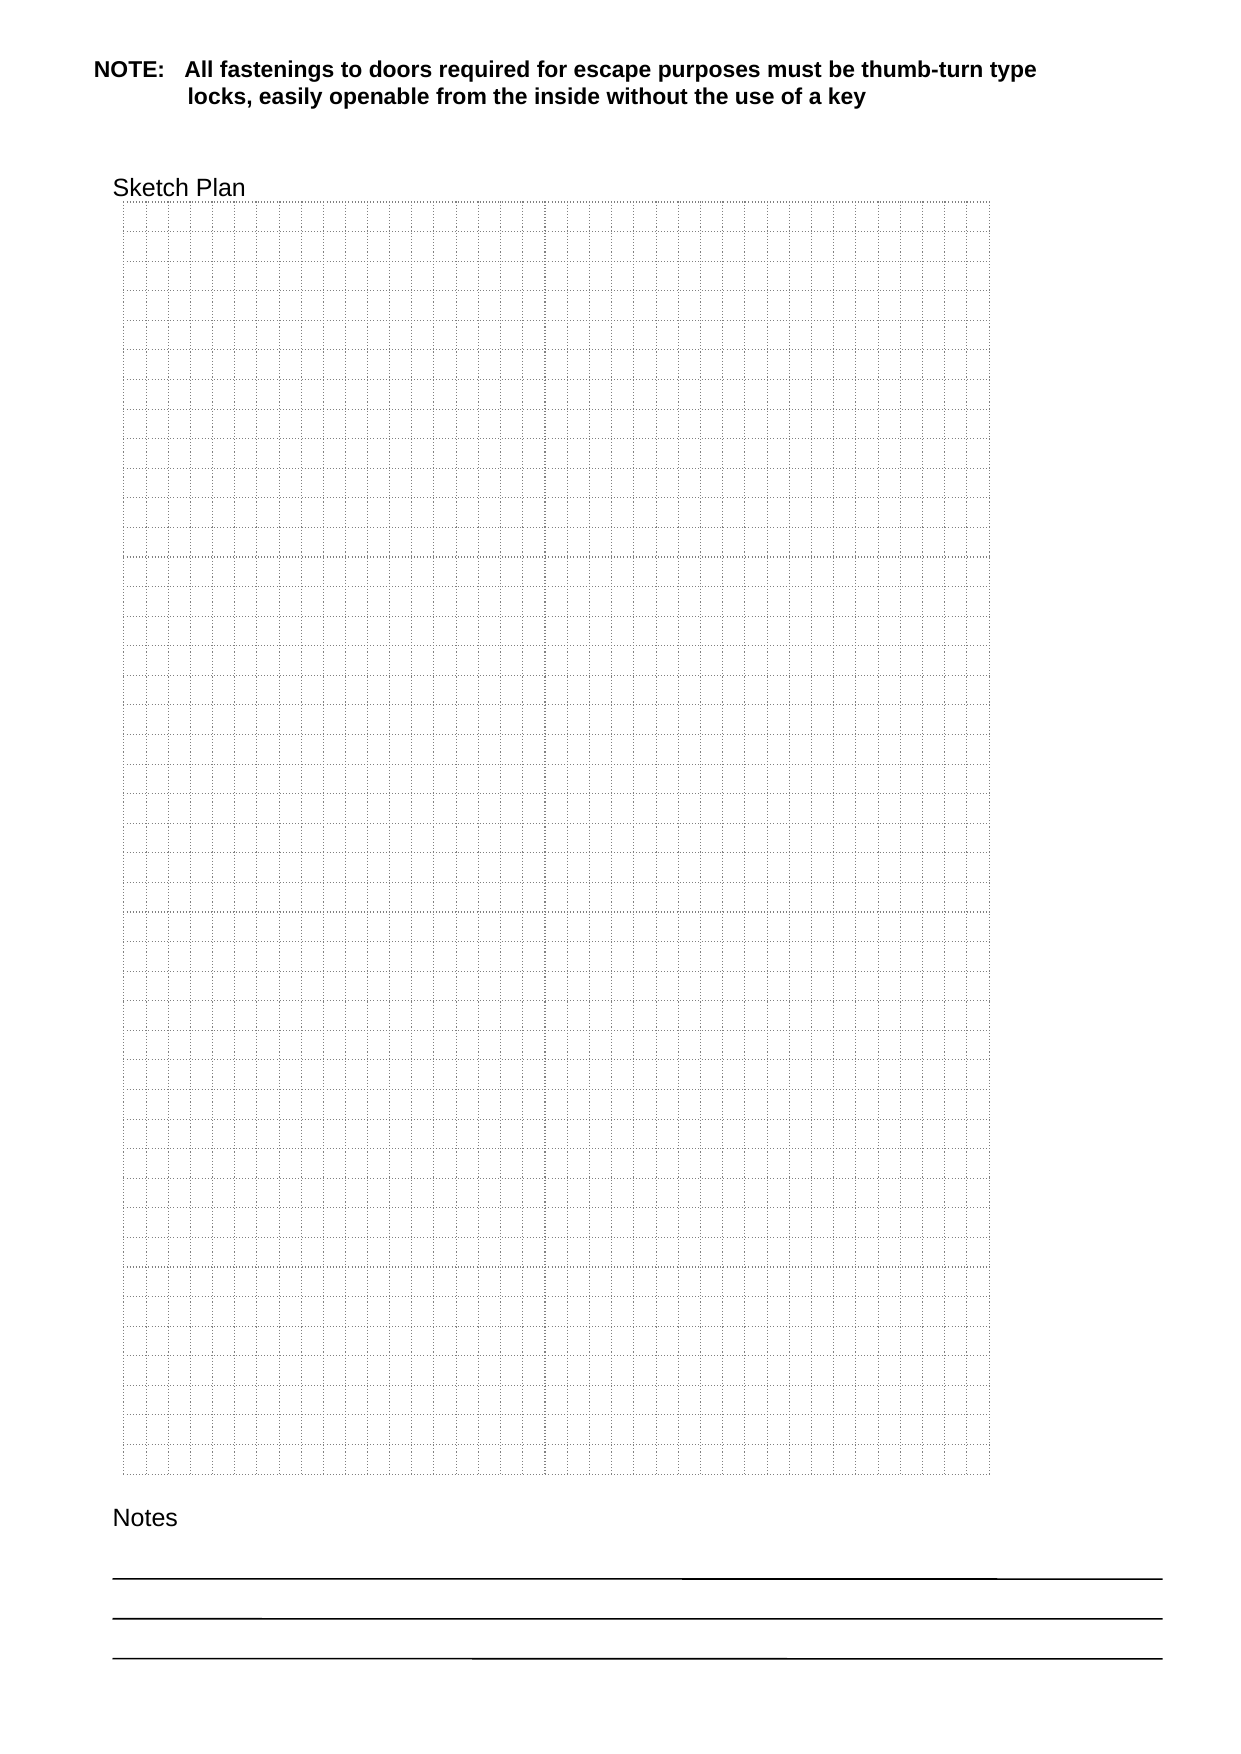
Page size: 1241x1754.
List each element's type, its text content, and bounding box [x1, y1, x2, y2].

table_cell [945, 704, 967, 734]
table_cell [390, 882, 412, 911]
table_cell [678, 852, 700, 882]
table_cell [456, 231, 478, 261]
table_cell [678, 1148, 700, 1178]
table_cell [923, 1148, 945, 1178]
table_cell [324, 616, 346, 645]
table_cell [324, 1000, 346, 1030]
table_cell [279, 1444, 301, 1473]
table_cell [324, 1119, 346, 1148]
table_cell [723, 1089, 745, 1118]
table_cell [567, 911, 589, 941]
table_cell [168, 1237, 190, 1266]
table_cell [567, 349, 589, 379]
table_cell [923, 1030, 945, 1059]
table_cell [523, 911, 545, 941]
table_cell [900, 911, 922, 941]
table_cell [745, 349, 767, 379]
table_cell [434, 793, 456, 823]
table_cell [811, 1355, 834, 1385]
table_cell [279, 645, 301, 675]
table_cell [279, 438, 301, 468]
table_cell [834, 1089, 856, 1118]
table_cell [501, 497, 523, 527]
table_cell [301, 1059, 323, 1089]
table_cell [612, 793, 634, 823]
table_cell [324, 1355, 346, 1385]
table_cell [124, 231, 146, 261]
table_cell [257, 1385, 279, 1414]
table_cell [767, 971, 789, 1000]
table_cell [235, 1266, 257, 1296]
table_cell [168, 1414, 190, 1444]
table_cell [567, 527, 589, 556]
table_cell [678, 231, 700, 261]
table_cell [279, 1059, 301, 1089]
table_cell [368, 1089, 390, 1118]
table_cell [279, 1326, 301, 1355]
table_cell [412, 290, 434, 320]
table_cell [279, 941, 301, 971]
table_cell [279, 852, 301, 882]
table_cell [257, 1030, 279, 1059]
table_cell [346, 823, 368, 852]
table_cell [501, 1385, 523, 1414]
table_cell [124, 971, 146, 1000]
table_header [878, 201, 900, 231]
table_header [612, 201, 634, 231]
table_cell [700, 586, 723, 616]
table_header [834, 201, 856, 231]
table_cell [811, 1444, 834, 1473]
table_cell [589, 1326, 612, 1355]
table_cell [789, 1178, 811, 1207]
table_cell [945, 1030, 967, 1059]
table_cell [257, 852, 279, 882]
table_header [945, 201, 967, 231]
table_cell [834, 1119, 856, 1148]
table_cell [124, 379, 146, 408]
table_cell [324, 1296, 346, 1326]
table_cell [967, 704, 989, 734]
table_cell [368, 1207, 390, 1237]
table_cell [257, 1089, 279, 1118]
table_cell [545, 616, 567, 645]
text Sketch Plan [112, 173, 1118, 201]
table_cell [478, 1266, 501, 1296]
table_cell [923, 1385, 945, 1414]
table_cell [878, 1237, 900, 1266]
table_cell [346, 1178, 368, 1207]
table_cell [279, 1000, 301, 1030]
table_header [589, 201, 612, 231]
table_cell [368, 616, 390, 645]
table_cell [723, 586, 745, 616]
table_cell [834, 556, 856, 586]
table_cell [434, 409, 456, 438]
table_cell [168, 1119, 190, 1148]
table_cell [456, 1000, 478, 1030]
table_cell [700, 1355, 723, 1385]
table_cell [589, 793, 612, 823]
table_cell [324, 409, 346, 438]
table_cell [723, 1326, 745, 1355]
table_cell [923, 290, 945, 320]
table_cell [501, 734, 523, 763]
table_cell [967, 971, 989, 1000]
table_cell [945, 1148, 967, 1178]
table_cell [346, 468, 368, 497]
table_cell [257, 379, 279, 408]
table_cell [346, 734, 368, 763]
table_cell [456, 764, 478, 793]
table_cell [213, 645, 235, 675]
table_cell [213, 941, 235, 971]
table_cell [146, 379, 168, 408]
table_cell [723, 556, 745, 586]
table_cell [634, 556, 656, 586]
table_cell [146, 1089, 168, 1118]
table_cell [767, 1148, 789, 1178]
table_cell [501, 1148, 523, 1178]
table_cell [700, 556, 723, 586]
table_cell [723, 1059, 745, 1089]
table_cell [346, 1207, 368, 1237]
table_cell [945, 793, 967, 823]
table_cell [523, 734, 545, 763]
table_cell [612, 764, 634, 793]
table_cell [767, 1355, 789, 1385]
table_cell [878, 586, 900, 616]
table_cell [456, 1444, 478, 1473]
table_cell [567, 556, 589, 586]
table_cell [213, 793, 235, 823]
table_cell [700, 1119, 723, 1148]
table_cell [811, 527, 834, 556]
table_cell [900, 1385, 922, 1414]
table_cell [190, 1326, 212, 1355]
table_cell [545, 1296, 567, 1326]
table_cell [745, 793, 767, 823]
table_cell [213, 616, 235, 645]
table_cell [656, 793, 678, 823]
table_cell [456, 911, 478, 941]
table_cell [767, 261, 789, 290]
table_cell [412, 911, 434, 941]
table_cell [257, 261, 279, 290]
table_cell [368, 379, 390, 408]
table_cell [434, 1296, 456, 1326]
table_cell [789, 1207, 811, 1237]
table_cell [567, 586, 589, 616]
table_cell [478, 290, 501, 320]
table_cell [767, 911, 789, 941]
table_cell [878, 793, 900, 823]
table_cell [346, 852, 368, 882]
table_cell [678, 409, 700, 438]
table_cell [545, 1237, 567, 1266]
table_cell [523, 971, 545, 1000]
table_cell [678, 1444, 700, 1473]
table_cell [967, 616, 989, 645]
table_cell [767, 793, 789, 823]
table_cell [501, 1326, 523, 1355]
table_cell [678, 1000, 700, 1030]
table_cell [523, 1000, 545, 1030]
table_cell [213, 704, 235, 734]
table_cell [945, 231, 967, 261]
table_cell [900, 409, 922, 438]
table_cell [589, 852, 612, 882]
table_cell [301, 1030, 323, 1059]
table_cell [456, 1089, 478, 1118]
table_cell [301, 675, 323, 704]
table_cell [834, 645, 856, 675]
table_cell [301, 320, 323, 349]
table_cell [700, 793, 723, 823]
table_cell [589, 1148, 612, 1178]
table_cell [678, 497, 700, 527]
table_cell [168, 882, 190, 911]
table_cell [878, 734, 900, 763]
table_cell [124, 1444, 146, 1473]
table_cell [634, 1148, 656, 1178]
table_cell [412, 941, 434, 971]
table_cell [168, 1089, 190, 1118]
table_cell [589, 1089, 612, 1118]
table_cell [124, 1237, 146, 1266]
table_cell [523, 764, 545, 793]
table_cell [900, 349, 922, 379]
table_cell [279, 971, 301, 1000]
table_cell [301, 586, 323, 616]
table_cell [700, 1089, 723, 1118]
table_cell [634, 1266, 656, 1296]
table_cell [213, 1296, 235, 1326]
table_cell [235, 1326, 257, 1355]
table_cell [235, 231, 257, 261]
table_cell [634, 1355, 656, 1385]
table_cell [656, 645, 678, 675]
table_cell [368, 1148, 390, 1178]
table_cell [434, 764, 456, 793]
table_cell [324, 290, 346, 320]
table_cell [301, 438, 323, 468]
table_cell [368, 1178, 390, 1207]
table_cell [456, 409, 478, 438]
table_cell [324, 823, 346, 852]
table_cell [967, 1326, 989, 1355]
table_cell [434, 1237, 456, 1266]
table_cell [700, 231, 723, 261]
table_cell [146, 527, 168, 556]
table_cell [124, 261, 146, 290]
table_cell [767, 1296, 789, 1326]
table_cell [856, 1355, 878, 1385]
table_cell [567, 823, 589, 852]
table_cell [168, 231, 190, 261]
table_cell [478, 1355, 501, 1385]
table_cell [745, 882, 767, 911]
table_cell [678, 1385, 700, 1414]
table_cell [789, 320, 811, 349]
table_cell [878, 645, 900, 675]
table_cell [190, 823, 212, 852]
table_cell [567, 290, 589, 320]
table_cell [456, 497, 478, 527]
table_cell [856, 468, 878, 497]
table_cell [967, 586, 989, 616]
table_cell [878, 675, 900, 704]
table_cell [811, 941, 834, 971]
table_cell [767, 823, 789, 852]
table_cell [390, 1059, 412, 1089]
table_cell [945, 764, 967, 793]
table_cell [811, 349, 834, 379]
table_cell [478, 1237, 501, 1266]
table_cell [634, 320, 656, 349]
table_cell [124, 1000, 146, 1030]
table_cell [213, 852, 235, 882]
table_cell [257, 971, 279, 1000]
table_cell [279, 704, 301, 734]
table_cell [589, 941, 612, 971]
table_cell [412, 231, 434, 261]
table_cell [324, 645, 346, 675]
table_cell [900, 852, 922, 882]
table_cell [723, 1148, 745, 1178]
table_cell [878, 349, 900, 379]
table_cell [279, 675, 301, 704]
table_header [190, 201, 212, 231]
table_cell [856, 616, 878, 645]
table_cell [523, 1444, 545, 1473]
table_cell [257, 704, 279, 734]
table_cell [723, 527, 745, 556]
table_cell [213, 349, 235, 379]
table_cell [412, 1326, 434, 1355]
table_cell [523, 1385, 545, 1414]
table_cell [279, 231, 301, 261]
table_cell [612, 1385, 634, 1414]
table_cell [523, 409, 545, 438]
table_cell [900, 1178, 922, 1207]
table_cell [767, 1207, 789, 1237]
table_cell [900, 675, 922, 704]
table_cell [279, 764, 301, 793]
table_cell [745, 675, 767, 704]
table_cell [567, 1148, 589, 1178]
table_cell [678, 468, 700, 497]
table_cell [434, 1385, 456, 1414]
table_cell [834, 409, 856, 438]
table_cell [767, 882, 789, 911]
table_cell [390, 823, 412, 852]
table_cell [301, 379, 323, 408]
table_cell [678, 823, 700, 852]
table_cell [634, 1119, 656, 1148]
table_cell [301, 1119, 323, 1148]
table_cell [235, 704, 257, 734]
table_cell [168, 1296, 190, 1326]
table_cell [456, 616, 478, 645]
table_cell [589, 231, 612, 261]
table_cell [235, 823, 257, 852]
table_cell [213, 1326, 235, 1355]
table_cell [811, 586, 834, 616]
table_cell [124, 882, 146, 911]
table_cell [589, 527, 612, 556]
table_cell [789, 556, 811, 586]
table_cell [700, 409, 723, 438]
table_cell [301, 645, 323, 675]
table_cell [478, 971, 501, 1000]
table_cell [723, 941, 745, 971]
table_cell [434, 1266, 456, 1296]
table_cell [523, 1326, 545, 1355]
table_cell [257, 349, 279, 379]
table_cell [834, 349, 856, 379]
table_cell [390, 231, 412, 261]
table_cell [945, 1296, 967, 1326]
table_cell [235, 349, 257, 379]
table_cell [545, 675, 567, 704]
table_cell [945, 675, 967, 704]
table_cell [789, 231, 811, 261]
table_cell [767, 764, 789, 793]
table_cell [235, 1059, 257, 1089]
table_cell [612, 1089, 634, 1118]
table_cell [478, 645, 501, 675]
table_cell [789, 764, 811, 793]
table_cell [678, 586, 700, 616]
table_cell [967, 290, 989, 320]
table_cell [967, 1266, 989, 1296]
table_cell [235, 379, 257, 408]
table_header [456, 201, 478, 231]
table_cell [767, 556, 789, 586]
table_cell [589, 764, 612, 793]
table_cell [612, 468, 634, 497]
table_cell [523, 704, 545, 734]
table_cell [478, 1059, 501, 1089]
table_cell [456, 645, 478, 675]
table_cell [789, 941, 811, 971]
table_cell [612, 527, 634, 556]
table_cell [678, 1059, 700, 1089]
table_cell [612, 1119, 634, 1148]
table_cell [856, 261, 878, 290]
table_cell [324, 734, 346, 763]
table_cell [789, 468, 811, 497]
table_cell [789, 1148, 811, 1178]
table_cell [124, 1207, 146, 1237]
table_cell [967, 438, 989, 468]
table_cell [723, 704, 745, 734]
table_cell [589, 438, 612, 468]
table_cell [745, 764, 767, 793]
table_cell [656, 823, 678, 852]
table_cell [767, 852, 789, 882]
table_cell [501, 290, 523, 320]
table_cell [235, 497, 257, 527]
table_cell [967, 764, 989, 793]
table_cell [456, 1237, 478, 1266]
table_cell [967, 823, 989, 852]
table_cell [878, 1326, 900, 1355]
table_cell [213, 1414, 235, 1444]
table_cell [745, 645, 767, 675]
table_cell [634, 1178, 656, 1207]
table_cell [656, 852, 678, 882]
table_cell [545, 1178, 567, 1207]
table_cell [723, 497, 745, 527]
table_cell [878, 231, 900, 261]
table_cell [190, 616, 212, 645]
table_cell [834, 1000, 856, 1030]
table_cell [257, 1178, 279, 1207]
table_cell [789, 971, 811, 1000]
table_cell [478, 497, 501, 527]
table_cell [856, 1148, 878, 1178]
table_cell [324, 349, 346, 379]
table_cell [967, 1237, 989, 1266]
table_cell [567, 971, 589, 1000]
table_cell [523, 1030, 545, 1059]
table_cell [856, 852, 878, 882]
table_cell [612, 1030, 634, 1059]
table_cell [390, 1089, 412, 1118]
table_cell [368, 823, 390, 852]
table_cell [146, 1059, 168, 1089]
table_cell [656, 527, 678, 556]
table_cell [589, 1355, 612, 1385]
table_cell [767, 1444, 789, 1473]
table_cell [789, 645, 811, 675]
table_cell [900, 645, 922, 675]
table_cell [745, 1414, 767, 1444]
table_cell [700, 616, 723, 645]
table_cell [967, 1000, 989, 1030]
table_cell [390, 409, 412, 438]
table_cell [678, 320, 700, 349]
table_cell [923, 764, 945, 793]
table_cell [856, 1326, 878, 1355]
table_cell [146, 438, 168, 468]
table_cell [834, 261, 856, 290]
table_cell [279, 379, 301, 408]
table_cell [190, 1355, 212, 1385]
table_cell [235, 468, 257, 497]
table_cell [878, 1444, 900, 1473]
table_cell [856, 349, 878, 379]
table_cell [789, 497, 811, 527]
table_cell [612, 1414, 634, 1444]
table_cell [456, 882, 478, 911]
table_cell [235, 971, 257, 1000]
table_cell [656, 438, 678, 468]
table_cell [523, 438, 545, 468]
table_cell [834, 941, 856, 971]
table_cell [900, 1444, 922, 1473]
table_cell [368, 882, 390, 911]
table_cell [390, 556, 412, 586]
table_header [745, 201, 767, 231]
table_cell [390, 1207, 412, 1237]
table_cell [324, 941, 346, 971]
table_cell [945, 882, 967, 911]
table_cell [945, 468, 967, 497]
table_cell [612, 1207, 634, 1237]
table_cell [235, 1000, 257, 1030]
table_cell [745, 1059, 767, 1089]
table_header [257, 201, 279, 231]
table_cell [700, 1326, 723, 1355]
table_cell [501, 675, 523, 704]
table_cell [257, 1237, 279, 1266]
table_cell [723, 349, 745, 379]
table_cell [501, 1119, 523, 1148]
table_cell [190, 379, 212, 408]
table_cell [478, 941, 501, 971]
table_cell [545, 290, 567, 320]
table_cell [124, 320, 146, 349]
table_cell [124, 497, 146, 527]
table_cell [390, 616, 412, 645]
table_cell [390, 1296, 412, 1326]
table_cell [612, 379, 634, 408]
table_cell [146, 497, 168, 527]
table_cell [412, 1178, 434, 1207]
table_cell [700, 349, 723, 379]
table_cell [900, 1000, 922, 1030]
table_cell [834, 616, 856, 645]
table_cell [678, 527, 700, 556]
table_cell [900, 1266, 922, 1296]
table_cell [789, 1444, 811, 1473]
table_cell [856, 1089, 878, 1118]
table_cell [878, 1089, 900, 1118]
table_cell [723, 1178, 745, 1207]
table_cell [124, 941, 146, 971]
table_cell [346, 231, 368, 261]
table_cell [368, 438, 390, 468]
table_cell [856, 586, 878, 616]
table_cell [168, 261, 190, 290]
table_cell [700, 645, 723, 675]
table_cell [789, 1059, 811, 1089]
table_cell [190, 1148, 212, 1178]
table_cell [190, 320, 212, 349]
table_cell [923, 1296, 945, 1326]
table_cell [612, 1444, 634, 1473]
table_cell [656, 1355, 678, 1385]
table_cell [124, 1059, 146, 1089]
table_cell [945, 261, 967, 290]
table_cell [878, 438, 900, 468]
table_cell [124, 468, 146, 497]
table_cell [923, 734, 945, 763]
table_cell [390, 793, 412, 823]
table_cell [923, 497, 945, 527]
table_cell [168, 645, 190, 675]
table_cell [878, 556, 900, 586]
table_cell [168, 1030, 190, 1059]
table_cell [678, 1089, 700, 1118]
table_cell [146, 1148, 168, 1178]
table_cell [834, 497, 856, 527]
table_cell [745, 1296, 767, 1326]
table_cell [301, 823, 323, 852]
table_cell [235, 1444, 257, 1473]
table_cell [434, 527, 456, 556]
table_cell [434, 852, 456, 882]
table_cell [923, 823, 945, 852]
table_cell [324, 468, 346, 497]
table_cell [257, 1059, 279, 1089]
table_cell [213, 1119, 235, 1148]
table_cell [501, 704, 523, 734]
table_cell [700, 675, 723, 704]
table_cell [368, 852, 390, 882]
table_cell [390, 497, 412, 527]
table_cell [124, 1266, 146, 1296]
table_cell [478, 793, 501, 823]
table_cell [146, 704, 168, 734]
table_cell [745, 231, 767, 261]
table_cell [213, 675, 235, 704]
table_cell [878, 616, 900, 645]
table_cell [257, 290, 279, 320]
table_cell [723, 409, 745, 438]
table_cell [923, 261, 945, 290]
table_cell [900, 556, 922, 586]
table_cell [478, 704, 501, 734]
table_cell [700, 1000, 723, 1030]
table_cell [346, 616, 368, 645]
table_cell [213, 882, 235, 911]
table_cell [634, 1000, 656, 1030]
table_cell [257, 527, 279, 556]
table_cell [235, 1207, 257, 1237]
table_cell [767, 1385, 789, 1414]
table_cell [723, 1385, 745, 1414]
table_cell [700, 882, 723, 911]
table_cell [856, 1059, 878, 1089]
table_cell [124, 1385, 146, 1414]
table_cell [478, 1296, 501, 1326]
table_cell [634, 497, 656, 527]
table_cell [745, 438, 767, 468]
table_cell [923, 1266, 945, 1296]
table_cell [567, 1237, 589, 1266]
table_cell [279, 320, 301, 349]
table_cell [235, 320, 257, 349]
table_cell [923, 675, 945, 704]
table_cell [834, 852, 856, 882]
table_cell [523, 261, 545, 290]
table_cell [456, 1030, 478, 1059]
table_cell [301, 734, 323, 763]
table_cell [745, 1237, 767, 1266]
table_cell [878, 1148, 900, 1178]
table_cell [146, 556, 168, 586]
table_cell [412, 1266, 434, 1296]
table_cell [146, 1000, 168, 1030]
table_cell [878, 852, 900, 882]
table_cell [390, 1030, 412, 1059]
table_cell [811, 675, 834, 704]
table_cell [301, 231, 323, 261]
table_cell [213, 823, 235, 852]
table_cell [834, 1030, 856, 1059]
table_cell [501, 527, 523, 556]
table_cell [279, 616, 301, 645]
table_cell [967, 852, 989, 882]
table_cell [501, 1355, 523, 1385]
table_cell [235, 556, 257, 586]
table_cell [190, 1089, 212, 1118]
table_cell [168, 793, 190, 823]
table_cell [811, 1059, 834, 1089]
table_cell [923, 527, 945, 556]
table_cell [279, 823, 301, 852]
table_cell [612, 823, 634, 852]
table_cell [723, 971, 745, 1000]
table_cell [301, 704, 323, 734]
table_cell [301, 468, 323, 497]
table_cell [412, 497, 434, 527]
table_cell [856, 1000, 878, 1030]
table_cell [124, 1030, 146, 1059]
table_cell [967, 734, 989, 763]
table_cell [301, 764, 323, 793]
table_cell [146, 409, 168, 438]
table_cell [789, 823, 811, 852]
table_cell [923, 379, 945, 408]
table_cell [257, 1000, 279, 1030]
table_cell [168, 438, 190, 468]
table_cell [545, 497, 567, 527]
table_cell [878, 320, 900, 349]
table_cell [301, 290, 323, 320]
table_cell [945, 1000, 967, 1030]
table_cell [478, 1326, 501, 1355]
table_cell [767, 734, 789, 763]
table_cell [811, 497, 834, 527]
table_cell [811, 971, 834, 1000]
table_cell [923, 911, 945, 941]
table_cell [545, 1385, 567, 1414]
table_cell [678, 1355, 700, 1385]
table_cell [390, 379, 412, 408]
table_cell [523, 586, 545, 616]
table_cell [834, 1385, 856, 1414]
table_cell [501, 409, 523, 438]
table_cell [434, 1148, 456, 1178]
table_cell [257, 320, 279, 349]
table_cell [811, 1148, 834, 1178]
table_cell [501, 586, 523, 616]
table_cell [301, 882, 323, 911]
table_cell [146, 1266, 168, 1296]
table_cell [634, 645, 656, 675]
table_cell [235, 1385, 257, 1414]
table_cell [656, 734, 678, 763]
table_cell [478, 468, 501, 497]
table_cell [967, 349, 989, 379]
table_cell [190, 409, 212, 438]
table_cell [878, 704, 900, 734]
table_cell [324, 556, 346, 586]
table_cell [923, 349, 945, 379]
table_cell [523, 1296, 545, 1326]
table_cell [967, 1089, 989, 1118]
table_cell [146, 320, 168, 349]
table_cell [567, 941, 589, 971]
table_cell [412, 1237, 434, 1266]
table_cell [346, 527, 368, 556]
table_header [301, 201, 323, 231]
table_cell [168, 1148, 190, 1178]
table_cell [545, 911, 567, 941]
table_cell [213, 1089, 235, 1118]
table_cell [168, 852, 190, 882]
table_cell [723, 1237, 745, 1266]
table_cell [235, 793, 257, 823]
table_cell [811, 704, 834, 734]
table_header [523, 201, 545, 231]
table_cell [434, 1207, 456, 1237]
table_cell [390, 1148, 412, 1178]
table_cell [945, 586, 967, 616]
table_cell [811, 556, 834, 586]
table_cell [390, 852, 412, 882]
table_cell [456, 1355, 478, 1385]
table_cell [878, 497, 900, 527]
table_cell [634, 616, 656, 645]
table_cell [589, 1237, 612, 1266]
table_cell [346, 764, 368, 793]
table_cell [168, 941, 190, 971]
table_cell [545, 1119, 567, 1148]
table_cell [923, 1414, 945, 1444]
table_cell [811, 1000, 834, 1030]
table_cell [456, 290, 478, 320]
table_cell [811, 1326, 834, 1355]
table_cell [723, 675, 745, 704]
table_cell [856, 1030, 878, 1059]
table_cell [923, 645, 945, 675]
table_cell [523, 349, 545, 379]
table_cell [346, 556, 368, 586]
table_cell [168, 823, 190, 852]
table_cell [213, 1207, 235, 1237]
table_cell [346, 1119, 368, 1148]
table_cell [545, 261, 567, 290]
table_cell [501, 468, 523, 497]
table_cell [900, 823, 922, 852]
table_cell [945, 320, 967, 349]
table_cell [213, 556, 235, 586]
table_cell [900, 1237, 922, 1266]
table_cell [612, 1059, 634, 1089]
table_cell [723, 734, 745, 763]
table_cell [878, 823, 900, 852]
table_cell [678, 1296, 700, 1326]
table_cell [856, 1296, 878, 1326]
table_cell [456, 261, 478, 290]
table_cell [656, 1119, 678, 1148]
table_cell [412, 734, 434, 763]
table_cell [235, 1296, 257, 1326]
table_cell [146, 793, 168, 823]
table_cell [567, 793, 589, 823]
table_cell [324, 438, 346, 468]
table_cell [434, 1414, 456, 1444]
table_cell [967, 1148, 989, 1178]
table_cell [324, 586, 346, 616]
table_cell [945, 1326, 967, 1355]
table_cell [589, 704, 612, 734]
table_cell [923, 1326, 945, 1355]
table_cell [456, 1119, 478, 1148]
table_cell [700, 764, 723, 793]
table_cell [589, 379, 612, 408]
table_cell [967, 1059, 989, 1089]
table_cell [168, 764, 190, 793]
table_cell [878, 468, 900, 497]
table_cell [745, 409, 767, 438]
table_cell [346, 261, 368, 290]
table_cell [368, 349, 390, 379]
table_cell [478, 1089, 501, 1118]
table_cell [923, 1444, 945, 1473]
table_cell [811, 1030, 834, 1059]
table_cell [656, 1148, 678, 1178]
table_cell [612, 1148, 634, 1178]
table_cell [789, 409, 811, 438]
table_cell [945, 971, 967, 1000]
table_cell [589, 468, 612, 497]
table_cell [523, 1089, 545, 1118]
table_cell [723, 290, 745, 320]
table_cell [545, 1089, 567, 1118]
table_cell [434, 1326, 456, 1355]
table_cell [257, 409, 279, 438]
table_cell [301, 1414, 323, 1444]
table_cell [301, 971, 323, 1000]
table_cell [589, 645, 612, 675]
table_cell [634, 409, 656, 438]
table_cell [834, 1296, 856, 1326]
table_cell [301, 556, 323, 586]
table_cell [634, 1089, 656, 1118]
table_cell [324, 1178, 346, 1207]
table_cell [723, 823, 745, 852]
table_cell [967, 556, 989, 586]
table_cell [213, 409, 235, 438]
table_cell [478, 320, 501, 349]
table_cell [656, 231, 678, 261]
table_cell [745, 1178, 767, 1207]
table_cell [235, 1414, 257, 1444]
table_cell [589, 734, 612, 763]
table_cell [834, 764, 856, 793]
table_cell [456, 1148, 478, 1178]
table_cell [168, 527, 190, 556]
table_cell [257, 556, 279, 586]
table_cell [434, 438, 456, 468]
table_cell [523, 1266, 545, 1296]
table_cell [235, 290, 257, 320]
table_cell [811, 261, 834, 290]
table_cell [856, 645, 878, 675]
table_cell [567, 645, 589, 675]
table_cell [811, 1119, 834, 1148]
table_cell [146, 586, 168, 616]
table_cell [257, 823, 279, 852]
table_cell [412, 349, 434, 379]
table_cell [700, 1178, 723, 1207]
table_cell [789, 616, 811, 645]
table_cell [723, 793, 745, 823]
table_cell [545, 409, 567, 438]
table_cell [190, 1296, 212, 1326]
table_cell [678, 1414, 700, 1444]
table_cell [434, 823, 456, 852]
table_cell [456, 971, 478, 1000]
table_cell [589, 823, 612, 852]
table_cell [501, 1207, 523, 1237]
table_cell [390, 911, 412, 941]
table_cell [945, 616, 967, 645]
table_cell [124, 645, 146, 675]
table_cell [146, 882, 168, 911]
table_cell [923, 1059, 945, 1089]
table_cell [434, 1355, 456, 1385]
table_cell [412, 1030, 434, 1059]
table_cell [878, 1000, 900, 1030]
table_cell [146, 1030, 168, 1059]
table_cell [368, 1414, 390, 1444]
table_cell [923, 1237, 945, 1266]
table_cell [700, 320, 723, 349]
table_cell [478, 1119, 501, 1148]
table_cell [900, 1207, 922, 1237]
table_cell [501, 1089, 523, 1118]
table_cell [634, 793, 656, 823]
table_cell [967, 320, 989, 349]
table_cell [324, 911, 346, 941]
table_cell [612, 941, 634, 971]
table_cell [745, 1355, 767, 1385]
table_cell [900, 1030, 922, 1059]
table_cell [656, 675, 678, 704]
table_cell [213, 1059, 235, 1089]
table_cell [789, 379, 811, 408]
table_cell [634, 823, 656, 852]
table_cell [900, 1414, 922, 1444]
table_cell [346, 1059, 368, 1089]
table_cell [456, 527, 478, 556]
table_cell [523, 1237, 545, 1266]
table_cell [279, 349, 301, 379]
table_cell [545, 645, 567, 675]
table_cell [501, 556, 523, 586]
table_cell [589, 1000, 612, 1030]
table_cell [346, 645, 368, 675]
table_cell [656, 1385, 678, 1414]
table_cell [213, 1148, 235, 1178]
table_cell [412, 764, 434, 793]
table_cell [501, 852, 523, 882]
table_header [324, 201, 346, 231]
table_cell [301, 527, 323, 556]
table_cell [501, 793, 523, 823]
table_cell [678, 1326, 700, 1355]
table_cell [368, 290, 390, 320]
table_cell [301, 1266, 323, 1296]
table_cell [501, 911, 523, 941]
table_cell [368, 971, 390, 1000]
table_cell [945, 497, 967, 527]
table_cell [945, 1059, 967, 1089]
table_cell [967, 468, 989, 497]
table_cell [767, 616, 789, 645]
table_cell [856, 1178, 878, 1207]
table_cell [545, 793, 567, 823]
table_cell [945, 911, 967, 941]
table_cell [390, 1237, 412, 1266]
table_cell [923, 971, 945, 1000]
table_cell [368, 468, 390, 497]
table_cell [656, 320, 678, 349]
table_cell [589, 1444, 612, 1473]
table_cell [700, 1059, 723, 1089]
table_cell [745, 1089, 767, 1118]
table_cell [834, 911, 856, 941]
table_cell [612, 645, 634, 675]
table_cell [168, 320, 190, 349]
table_cell [168, 290, 190, 320]
table_cell [279, 1414, 301, 1444]
table_cell [346, 409, 368, 438]
table_cell [656, 1059, 678, 1089]
table_cell [945, 438, 967, 468]
table_cell [612, 734, 634, 763]
table_cell [213, 1444, 235, 1473]
table_cell [767, 379, 789, 408]
table_cell [589, 675, 612, 704]
table_cell [368, 261, 390, 290]
table_cell [412, 1385, 434, 1414]
table_cell [656, 1326, 678, 1355]
table_cell [279, 793, 301, 823]
table_cell [811, 911, 834, 941]
table_cell [190, 1414, 212, 1444]
table_cell [434, 556, 456, 586]
table_cell [456, 852, 478, 882]
table_cell [567, 852, 589, 882]
table_cell [945, 941, 967, 971]
table_cell [767, 468, 789, 497]
table_cell [589, 497, 612, 527]
table_cell [434, 616, 456, 645]
table_cell [168, 911, 190, 941]
table_cell [923, 882, 945, 911]
table_cell [523, 793, 545, 823]
table_cell [168, 556, 190, 586]
table_cell [190, 971, 212, 1000]
table_cell [456, 320, 478, 349]
table_cell [856, 1444, 878, 1473]
table_cell [567, 261, 589, 290]
table_cell [124, 1355, 146, 1385]
table_cell [235, 1178, 257, 1207]
table_header [900, 201, 922, 231]
table_cell [501, 1266, 523, 1296]
table_cell [301, 911, 323, 941]
table_cell [124, 852, 146, 882]
table_cell [545, 1030, 567, 1059]
table_cell [346, 438, 368, 468]
table_cell [434, 1089, 456, 1118]
table_cell [811, 231, 834, 261]
table_cell [589, 616, 612, 645]
table_cell [346, 1355, 368, 1385]
table_cell [745, 1385, 767, 1414]
table_cell [235, 911, 257, 941]
table_cell [900, 497, 922, 527]
table_cell [923, 231, 945, 261]
table_cell [368, 1237, 390, 1266]
table_cell [545, 704, 567, 734]
table_cell [368, 1385, 390, 1414]
table_cell [434, 468, 456, 497]
table_cell [834, 882, 856, 911]
table_cell [811, 290, 834, 320]
table_cell [811, 852, 834, 882]
table_cell [168, 1355, 190, 1385]
table_cell [412, 616, 434, 645]
table_cell [745, 823, 767, 852]
table_cell [967, 675, 989, 704]
table_cell [301, 1385, 323, 1414]
table_cell [257, 586, 279, 616]
table_header [501, 201, 523, 231]
table_cell [745, 527, 767, 556]
table_cell [612, 497, 634, 527]
table_cell [124, 793, 146, 823]
table_cell [235, 852, 257, 882]
table_cell [213, 1385, 235, 1414]
table_cell [456, 1296, 478, 1326]
table_cell [900, 468, 922, 497]
table_cell [168, 1059, 190, 1089]
table_cell [589, 261, 612, 290]
table_cell [878, 379, 900, 408]
table_cell [213, 1266, 235, 1296]
table_cell [612, 261, 634, 290]
table_cell [834, 1178, 856, 1207]
table_cell [390, 1266, 412, 1296]
table_cell [523, 823, 545, 852]
table_cell [856, 734, 878, 763]
table_cell [723, 1296, 745, 1326]
table_cell [612, 1355, 634, 1385]
table_cell [789, 290, 811, 320]
table_cell [434, 320, 456, 349]
table_header [700, 201, 723, 231]
table_cell [456, 1178, 478, 1207]
table_cell [656, 468, 678, 497]
text Notes [112, 1503, 1053, 1532]
table_cell [789, 349, 811, 379]
table_cell [789, 675, 811, 704]
table_cell [190, 438, 212, 468]
table_cell [368, 1000, 390, 1030]
table_cell [412, 468, 434, 497]
table_cell [390, 734, 412, 763]
table_cell [700, 1266, 723, 1296]
table_cell [213, 320, 235, 349]
table_cell [501, 320, 523, 349]
table_cell [545, 1148, 567, 1178]
table_cell [834, 734, 856, 763]
table_cell [745, 1207, 767, 1237]
table_cell [279, 1237, 301, 1266]
table_header [545, 201, 567, 231]
table_cell [324, 1444, 346, 1473]
table_cell [279, 882, 301, 911]
table_cell [811, 320, 834, 349]
table_cell [678, 1266, 700, 1296]
table_cell [678, 941, 700, 971]
table_cell [923, 852, 945, 882]
table_cell [523, 379, 545, 408]
table_cell [856, 527, 878, 556]
table_cell [346, 1326, 368, 1355]
table_cell [900, 1326, 922, 1355]
table_cell [190, 586, 212, 616]
table_cell [478, 1000, 501, 1030]
table_cell [656, 1414, 678, 1444]
table_cell [190, 734, 212, 763]
table_cell [146, 764, 168, 793]
table_cell [700, 1148, 723, 1178]
table_cell [301, 349, 323, 379]
table_cell [567, 734, 589, 763]
table_cell [257, 231, 279, 261]
table_cell [346, 1237, 368, 1266]
table_cell [545, 971, 567, 1000]
table_cell [745, 1119, 767, 1148]
table_cell [656, 882, 678, 911]
table_cell [634, 1414, 656, 1444]
table_cell [612, 675, 634, 704]
table_cell [456, 734, 478, 763]
table_cell [346, 882, 368, 911]
table_cell [346, 1414, 368, 1444]
table_cell [346, 1385, 368, 1414]
table_cell [612, 1326, 634, 1355]
table_cell [478, 409, 501, 438]
table_cell [368, 704, 390, 734]
table_cell [723, 882, 745, 911]
table_cell [545, 852, 567, 882]
table_cell [412, 438, 434, 468]
table_cell [368, 1355, 390, 1385]
table_cell [301, 1089, 323, 1118]
table_cell [900, 1059, 922, 1089]
table_cell [811, 616, 834, 645]
table_cell [478, 734, 501, 763]
table_cell [501, 1178, 523, 1207]
table_cell [523, 1059, 545, 1089]
table_cell [324, 497, 346, 527]
table_cell [589, 1059, 612, 1089]
table_cell [767, 497, 789, 527]
table_cell [545, 468, 567, 497]
table_cell [634, 379, 656, 408]
table_cell [124, 1414, 146, 1444]
table_cell [257, 941, 279, 971]
table_cell [612, 438, 634, 468]
table_cell [368, 527, 390, 556]
table_cell [612, 882, 634, 911]
table_cell [878, 527, 900, 556]
table_cell [567, 1385, 589, 1414]
table_cell [168, 1178, 190, 1207]
table_cell [168, 586, 190, 616]
table_cell [811, 1266, 834, 1296]
table_cell [324, 971, 346, 1000]
table_cell [767, 290, 789, 320]
table_cell [900, 704, 922, 734]
table_cell [523, 468, 545, 497]
table_cell [190, 1000, 212, 1030]
table_cell [945, 379, 967, 408]
table_cell [190, 1385, 212, 1414]
table_cell [545, 320, 567, 349]
table_cell [856, 320, 878, 349]
table_cell [612, 556, 634, 586]
table_cell [612, 971, 634, 1000]
table_cell [501, 379, 523, 408]
table_cell [567, 1030, 589, 1059]
table_cell [745, 704, 767, 734]
table_cell [478, 379, 501, 408]
table_cell [368, 586, 390, 616]
table_cell [412, 261, 434, 290]
table_cell [834, 1355, 856, 1385]
table_cell [900, 616, 922, 645]
table_cell [168, 1207, 190, 1237]
table_cell [678, 911, 700, 941]
table_cell [257, 882, 279, 911]
table_cell [523, 556, 545, 586]
table_cell [945, 556, 967, 586]
table_cell [523, 645, 545, 675]
table_cell [878, 1414, 900, 1444]
table_cell [478, 1444, 501, 1473]
table_cell [567, 320, 589, 349]
table_cell [301, 1178, 323, 1207]
table_cell [700, 1444, 723, 1473]
table_cell [301, 1355, 323, 1385]
table_cell [567, 1326, 589, 1355]
table_cell [501, 823, 523, 852]
table_cell [168, 349, 190, 379]
table_cell [567, 1119, 589, 1148]
table_cell [412, 793, 434, 823]
table_cell [723, 379, 745, 408]
table_header [656, 201, 678, 231]
table_cell [523, 616, 545, 645]
table_cell [412, 675, 434, 704]
table_cell [213, 586, 235, 616]
table_cell [700, 497, 723, 527]
table_cell [412, 1089, 434, 1118]
table_cell [279, 1178, 301, 1207]
table_cell [235, 1119, 257, 1148]
table_cell [235, 1148, 257, 1178]
table_cell [900, 527, 922, 556]
table_cell [368, 911, 390, 941]
table_cell [301, 1207, 323, 1237]
table_cell [678, 1207, 700, 1237]
table_cell [700, 734, 723, 763]
table_cell [213, 1178, 235, 1207]
table_cell [501, 231, 523, 261]
table_cell [190, 1266, 212, 1296]
table_cell [346, 290, 368, 320]
table_cell [412, 971, 434, 1000]
table_cell [279, 911, 301, 941]
table_cell [324, 1207, 346, 1237]
table_cell [434, 911, 456, 941]
table_cell [390, 1385, 412, 1414]
table_cell [634, 1326, 656, 1355]
table_cell [301, 409, 323, 438]
table_cell [856, 882, 878, 911]
table_cell [346, 971, 368, 1000]
table_cell [900, 793, 922, 823]
table_cell [856, 1266, 878, 1296]
table_cell [789, 527, 811, 556]
table_cell [235, 1030, 257, 1059]
table_cell [789, 1414, 811, 1444]
table_cell [856, 941, 878, 971]
table_cell [700, 941, 723, 971]
table_cell [478, 1385, 501, 1414]
table_cell [124, 734, 146, 763]
table_cell [656, 971, 678, 1000]
table_cell [346, 1266, 368, 1296]
table_cell [856, 793, 878, 823]
table_cell [434, 1178, 456, 1207]
table_cell [567, 468, 589, 497]
table_cell [456, 556, 478, 586]
table_header [368, 201, 390, 231]
table_cell [678, 645, 700, 675]
table_cell [634, 586, 656, 616]
table_cell [834, 1444, 856, 1473]
table_cell [878, 1207, 900, 1237]
table_cell [146, 1414, 168, 1444]
table_cell [368, 231, 390, 261]
table_cell [945, 1207, 967, 1237]
table_cell [168, 971, 190, 1000]
table_cell [235, 261, 257, 290]
table_cell [923, 586, 945, 616]
table_cell [301, 1148, 323, 1178]
table_cell [634, 704, 656, 734]
table_cell [656, 1178, 678, 1207]
table_cell [478, 911, 501, 941]
table_cell [656, 704, 678, 734]
table_cell [612, 409, 634, 438]
table_cell [945, 1414, 967, 1444]
table_cell [390, 1444, 412, 1473]
table_cell [168, 379, 190, 408]
table_cell [146, 645, 168, 675]
table_cell [168, 497, 190, 527]
table_header [767, 201, 789, 231]
table_cell [190, 231, 212, 261]
table_cell [190, 645, 212, 675]
table_cell [767, 645, 789, 675]
table_cell [279, 734, 301, 763]
table_cell [368, 1059, 390, 1089]
table_cell [279, 261, 301, 290]
table_cell [279, 1089, 301, 1118]
table_cell [656, 290, 678, 320]
table_cell [967, 379, 989, 408]
table_cell [834, 1237, 856, 1266]
table_cell [368, 764, 390, 793]
table_cell [678, 675, 700, 704]
table_cell [811, 409, 834, 438]
table_cell [235, 645, 257, 675]
table_cell [634, 675, 656, 704]
table_cell [967, 793, 989, 823]
table_cell [124, 675, 146, 704]
table_cell [124, 704, 146, 734]
table_cell [146, 349, 168, 379]
table_cell [478, 1207, 501, 1237]
table_cell [368, 1326, 390, 1355]
table_cell [213, 911, 235, 941]
table_cell [213, 468, 235, 497]
table_cell [723, 1119, 745, 1148]
table_cell [856, 497, 878, 527]
table_cell [878, 1355, 900, 1385]
table_cell [501, 438, 523, 468]
table_cell [124, 438, 146, 468]
table_cell [190, 793, 212, 823]
table_cell [700, 971, 723, 1000]
table_cell [324, 1326, 346, 1355]
table_cell [324, 1237, 346, 1266]
table_header [124, 201, 146, 231]
table_cell [124, 1326, 146, 1355]
table_cell [789, 911, 811, 941]
table_cell [146, 734, 168, 763]
table_cell [745, 379, 767, 408]
table_cell [745, 1148, 767, 1178]
table_cell [412, 409, 434, 438]
table_cell [190, 675, 212, 704]
table_cell [767, 1414, 789, 1444]
table_cell [213, 290, 235, 320]
table_cell [656, 941, 678, 971]
table_cell [856, 1207, 878, 1237]
table_cell [456, 1385, 478, 1414]
table_cell [923, 1089, 945, 1118]
table_cell [856, 823, 878, 852]
table_cell [412, 1444, 434, 1473]
table_cell [478, 231, 501, 261]
table_cell [678, 379, 700, 408]
table_cell [346, 1148, 368, 1178]
table_cell [656, 1089, 678, 1118]
table_cell [124, 556, 146, 586]
table_cell [656, 349, 678, 379]
table_cell [745, 971, 767, 1000]
table_header [678, 201, 700, 231]
table_cell [723, 1444, 745, 1473]
table_cell [257, 468, 279, 497]
table_cell [700, 1296, 723, 1326]
table_cell [589, 320, 612, 349]
table_cell [456, 379, 478, 408]
table_cell [945, 1355, 967, 1385]
table_cell [967, 261, 989, 290]
table_cell [390, 527, 412, 556]
table_cell [656, 1296, 678, 1326]
table_cell [767, 1089, 789, 1118]
table_cell [967, 1296, 989, 1326]
table_cell [967, 1207, 989, 1237]
table_cell [612, 911, 634, 941]
table_cell [168, 704, 190, 734]
table_cell [324, 320, 346, 349]
table_cell [124, 764, 146, 793]
table_cell [878, 261, 900, 290]
table_cell [434, 290, 456, 320]
table_cell [213, 1030, 235, 1059]
table_header [478, 201, 501, 231]
table_cell [523, 497, 545, 527]
table_cell [124, 586, 146, 616]
table_cell [168, 1326, 190, 1355]
table_cell [700, 852, 723, 882]
table_cell [923, 556, 945, 586]
table_header [967, 201, 989, 231]
table_cell [811, 468, 834, 497]
table_cell [967, 1178, 989, 1207]
table_cell [190, 882, 212, 911]
table_cell [390, 1178, 412, 1207]
table_cell [324, 764, 346, 793]
table_cell [678, 971, 700, 1000]
table_cell [190, 1030, 212, 1059]
table_cell [656, 409, 678, 438]
table_cell [900, 586, 922, 616]
table_cell [146, 1207, 168, 1237]
table_cell [412, 645, 434, 675]
table_header [811, 201, 834, 231]
table_cell [700, 911, 723, 941]
table_cell [856, 704, 878, 734]
table_cell [789, 793, 811, 823]
table_cell [412, 1296, 434, 1326]
table_cell [767, 349, 789, 379]
table_cell [279, 527, 301, 556]
table_cell [900, 1119, 922, 1148]
table_cell [124, 1119, 146, 1148]
table_cell [235, 616, 257, 645]
table_cell [589, 1266, 612, 1296]
table_cell [967, 527, 989, 556]
table_cell [368, 645, 390, 675]
table_cell [811, 1089, 834, 1118]
table_cell [279, 290, 301, 320]
table_cell [856, 911, 878, 941]
table_cell [190, 290, 212, 320]
table_cell [700, 1414, 723, 1444]
table_cell [945, 823, 967, 852]
table_cell [301, 1000, 323, 1030]
table_cell [700, 468, 723, 497]
table_cell [346, 349, 368, 379]
table_cell [324, 675, 346, 704]
table_cell [878, 1119, 900, 1148]
table_cell [456, 1059, 478, 1089]
table_cell [900, 1089, 922, 1118]
table_cell [567, 882, 589, 911]
table_cell [945, 409, 967, 438]
table_cell [523, 1207, 545, 1237]
table_cell [634, 349, 656, 379]
table_cell [700, 290, 723, 320]
table_cell [434, 379, 456, 408]
table_cell [834, 231, 856, 261]
table_cell [279, 586, 301, 616]
table_cell [501, 349, 523, 379]
table_cell [213, 438, 235, 468]
table_cell [589, 1178, 612, 1207]
table_cell [235, 882, 257, 911]
table_cell [346, 1089, 368, 1118]
table_cell [634, 1237, 656, 1266]
table_cell [501, 1414, 523, 1444]
table_header [923, 201, 945, 231]
table_cell [146, 1444, 168, 1473]
table_cell [856, 409, 878, 438]
table_cell [412, 586, 434, 616]
table_cell [723, 616, 745, 645]
table_cell [235, 675, 257, 704]
table_cell [878, 1296, 900, 1326]
table_cell [168, 1000, 190, 1030]
table_cell [523, 852, 545, 882]
table_cell [146, 1119, 168, 1148]
table_cell [190, 1207, 212, 1237]
table_cell [834, 704, 856, 734]
table_cell [767, 1326, 789, 1355]
table_cell [213, 1000, 235, 1030]
table_cell [745, 1030, 767, 1059]
table_cell [478, 882, 501, 911]
table_cell [368, 941, 390, 971]
table_cell [190, 764, 212, 793]
table_cell [501, 1296, 523, 1326]
table_cell [723, 468, 745, 497]
table_cell [767, 1119, 789, 1148]
table_cell [257, 1326, 279, 1355]
table_cell [478, 852, 501, 882]
table_cell [523, 1355, 545, 1385]
table_cell [767, 231, 789, 261]
table_cell [368, 1444, 390, 1473]
table_cell [900, 379, 922, 408]
table_cell [545, 1414, 567, 1444]
table_cell [124, 1296, 146, 1326]
table_cell [324, 261, 346, 290]
table_cell [235, 586, 257, 616]
table_cell [856, 971, 878, 1000]
table_cell [723, 764, 745, 793]
table_cell [390, 261, 412, 290]
table_cell [834, 1266, 856, 1296]
table_cell [612, 1266, 634, 1296]
table_cell [279, 1296, 301, 1326]
table_cell [767, 1059, 789, 1089]
table_cell [656, 556, 678, 586]
table_cell [678, 438, 700, 468]
table_cell [856, 764, 878, 793]
table_cell [945, 1266, 967, 1296]
table_cell [412, 882, 434, 911]
table_cell [456, 941, 478, 971]
table_header [279, 201, 301, 231]
table_cell [235, 409, 257, 438]
table_cell [523, 527, 545, 556]
table_cell [678, 349, 700, 379]
table_cell [434, 941, 456, 971]
table_cell [634, 527, 656, 556]
table_cell [678, 616, 700, 645]
table_cell [678, 764, 700, 793]
table_cell [589, 1296, 612, 1326]
table_cell [745, 468, 767, 497]
table_cell [834, 971, 856, 1000]
table_cell [190, 261, 212, 290]
table_cell [612, 320, 634, 349]
table_cell [368, 1296, 390, 1326]
table_cell [190, 1444, 212, 1473]
table_cell [412, 556, 434, 586]
table_cell [700, 1385, 723, 1414]
table_cell [478, 764, 501, 793]
table_cell [124, 823, 146, 852]
table_cell [146, 1326, 168, 1355]
table_cell [257, 438, 279, 468]
table_cell [834, 527, 856, 556]
table_cell [567, 1444, 589, 1473]
table_cell [856, 379, 878, 408]
table_cell [213, 261, 235, 290]
table_cell [567, 1414, 589, 1444]
table_cell [301, 261, 323, 290]
table_cell [257, 1414, 279, 1444]
subtitle NOTE: All fastenings to doors required for escape purposes must be thumb-turn type locks, easily openable from the inside without the use of a key [94, 56, 1053, 109]
table_cell [545, 764, 567, 793]
table_cell [567, 497, 589, 527]
table_cell [678, 704, 700, 734]
table_cell [346, 1030, 368, 1059]
table_cell [124, 290, 146, 320]
table_cell [567, 438, 589, 468]
table_cell [967, 231, 989, 261]
table_cell [146, 468, 168, 497]
table_cell [612, 349, 634, 379]
table_cell [612, 704, 634, 734]
table_cell [723, 852, 745, 882]
table_cell [923, 1119, 945, 1148]
table_cell [678, 1237, 700, 1266]
table_cell [945, 1119, 967, 1148]
table_cell [878, 911, 900, 941]
table_cell [745, 261, 767, 290]
table_cell [390, 704, 412, 734]
table_cell [390, 971, 412, 1000]
table_cell [589, 290, 612, 320]
table_cell [656, 1207, 678, 1237]
table_cell [523, 290, 545, 320]
table_cell [545, 734, 567, 763]
table_cell [168, 675, 190, 704]
table_cell [190, 556, 212, 586]
table_cell [434, 704, 456, 734]
table_cell [257, 1148, 279, 1178]
table_cell [789, 882, 811, 911]
table_cell [456, 1266, 478, 1296]
table_cell [478, 1414, 501, 1444]
table_cell [501, 971, 523, 1000]
table_cell [745, 1000, 767, 1030]
table_cell [190, 852, 212, 882]
table_cell [589, 1030, 612, 1059]
table_cell [257, 734, 279, 763]
table_cell [767, 704, 789, 734]
table_cell [478, 616, 501, 645]
table_cell [368, 556, 390, 586]
table_cell [501, 261, 523, 290]
table_cell [412, 320, 434, 349]
table_cell [279, 497, 301, 527]
table_cell [412, 823, 434, 852]
table_cell [301, 941, 323, 971]
table_cell [700, 1237, 723, 1266]
table_cell [456, 586, 478, 616]
table_cell [456, 438, 478, 468]
table_cell [811, 438, 834, 468]
table_cell [700, 704, 723, 734]
table_cell [856, 1237, 878, 1266]
table_cell [745, 290, 767, 320]
table_cell [589, 882, 612, 911]
table_cell [190, 1119, 212, 1148]
table_cell [190, 349, 212, 379]
table_cell [434, 734, 456, 763]
table_cell [501, 1059, 523, 1089]
table_cell [967, 1119, 989, 1148]
table_cell [723, 438, 745, 468]
table_cell [478, 349, 501, 379]
table_cell [945, 1237, 967, 1266]
table_cell [789, 1237, 811, 1266]
table_cell [324, 1030, 346, 1059]
table_cell [257, 1266, 279, 1296]
table_cell [257, 764, 279, 793]
table_cell [878, 1030, 900, 1059]
table_cell [390, 349, 412, 379]
table_cell [567, 231, 589, 261]
table_cell [545, 379, 567, 408]
table_cell [656, 261, 678, 290]
table_cell [434, 231, 456, 261]
table_cell [767, 1000, 789, 1030]
table_cell [456, 704, 478, 734]
table_cell [567, 764, 589, 793]
table_cell [478, 438, 501, 468]
table_cell [900, 882, 922, 911]
table_cell [168, 1385, 190, 1414]
table_cell [767, 409, 789, 438]
table_cell [412, 1355, 434, 1385]
table_cell [412, 704, 434, 734]
table_cell [501, 1030, 523, 1059]
table_cell [900, 1355, 922, 1385]
table_cell [346, 911, 368, 941]
table_cell [146, 1385, 168, 1414]
table_cell [301, 852, 323, 882]
table_cell [945, 645, 967, 675]
table_cell [656, 379, 678, 408]
table_cell [478, 823, 501, 852]
table_cell [146, 823, 168, 852]
table_cell [656, 586, 678, 616]
table_cell [678, 734, 700, 763]
table_cell [945, 1178, 967, 1207]
table_cell [634, 438, 656, 468]
table_cell [945, 349, 967, 379]
table_cell [412, 1059, 434, 1089]
table_cell [124, 409, 146, 438]
table_cell [834, 1207, 856, 1237]
table_cell [168, 1266, 190, 1296]
table_cell [301, 1237, 323, 1266]
table_cell [745, 1326, 767, 1355]
table_cell [368, 497, 390, 527]
table_cell [612, 1237, 634, 1266]
table_cell [656, 1444, 678, 1473]
table_cell [567, 1296, 589, 1326]
table_cell [967, 1414, 989, 1444]
table_cell [301, 497, 323, 527]
table_cell [811, 882, 834, 911]
table_cell [723, 1414, 745, 1444]
table_cell [634, 1207, 656, 1237]
table_cell [545, 1207, 567, 1237]
table_cell [567, 1059, 589, 1089]
table_cell [412, 852, 434, 882]
table_cell [146, 941, 168, 971]
table_cell [434, 1444, 456, 1473]
table_cell [124, 616, 146, 645]
table_cell [656, 1266, 678, 1296]
table_cell [767, 1178, 789, 1207]
table_cell [878, 882, 900, 911]
table_cell [700, 1207, 723, 1237]
table_cell [723, 645, 745, 675]
table_cell [945, 527, 967, 556]
table_cell [589, 409, 612, 438]
table_cell [878, 764, 900, 793]
table_cell [745, 586, 767, 616]
table_cell [235, 764, 257, 793]
table_cell [324, 882, 346, 911]
table_cell [146, 1296, 168, 1326]
table_cell [789, 734, 811, 763]
table_cell [967, 941, 989, 971]
table_cell [146, 911, 168, 941]
table_cell [146, 1355, 168, 1385]
table_cell [346, 1444, 368, 1473]
table_cell [456, 823, 478, 852]
table_cell [945, 852, 967, 882]
table_cell [678, 290, 700, 320]
table_cell [279, 1355, 301, 1385]
table_cell [324, 1059, 346, 1089]
table_cell [257, 497, 279, 527]
table_cell [567, 379, 589, 408]
table_cell [811, 1207, 834, 1237]
table_cell [634, 261, 656, 290]
table_cell [346, 704, 368, 734]
table_cell [923, 409, 945, 438]
table_cell [612, 231, 634, 261]
table_cell [878, 409, 900, 438]
table_cell [834, 1326, 856, 1355]
table_cell [368, 409, 390, 438]
table_cell [834, 379, 856, 408]
table_cell [634, 882, 656, 911]
table_cell [789, 1355, 811, 1385]
table_cell [235, 734, 257, 763]
table_cell [678, 261, 700, 290]
table_cell [213, 734, 235, 763]
table_cell [279, 1207, 301, 1237]
table_header [434, 201, 456, 231]
table_cell [745, 1444, 767, 1473]
table_cell [146, 971, 168, 1000]
table_cell [745, 852, 767, 882]
table_cell [634, 852, 656, 882]
table_cell [257, 911, 279, 941]
table_cell [257, 793, 279, 823]
table_cell [967, 497, 989, 527]
table_cell [190, 1059, 212, 1089]
table_cell [478, 527, 501, 556]
table_cell [434, 645, 456, 675]
table_cell [811, 379, 834, 408]
table_cell [213, 1237, 235, 1266]
table_cell [678, 1178, 700, 1207]
table_cell [390, 1000, 412, 1030]
table_cell [834, 468, 856, 497]
table_cell [923, 616, 945, 645]
table_cell [324, 1089, 346, 1118]
table_cell [434, 586, 456, 616]
table_header [390, 201, 412, 231]
table_cell [789, 1326, 811, 1355]
table_cell [723, 261, 745, 290]
table_cell [634, 468, 656, 497]
table_cell [301, 616, 323, 645]
table_cell [478, 556, 501, 586]
table_cell [523, 675, 545, 704]
table_cell [501, 941, 523, 971]
table_cell [434, 261, 456, 290]
table_cell [834, 823, 856, 852]
table_cell [235, 941, 257, 971]
table_cell [745, 734, 767, 763]
table_cell [545, 1000, 567, 1030]
table_cell [501, 1000, 523, 1030]
table_cell [235, 527, 257, 556]
table_cell [146, 290, 168, 320]
table_cell [811, 734, 834, 763]
table_cell [501, 616, 523, 645]
table_cell [324, 704, 346, 734]
table_cell [412, 1414, 434, 1444]
table_cell [678, 793, 700, 823]
table_header [346, 201, 368, 231]
table_cell [589, 349, 612, 379]
table_cell [124, 527, 146, 556]
table_cell [856, 1119, 878, 1148]
table_cell [700, 379, 723, 408]
table_cell [545, 556, 567, 586]
table_cell [545, 527, 567, 556]
table_cell [767, 675, 789, 704]
table_cell [390, 645, 412, 675]
table_cell [567, 1178, 589, 1207]
table_cell [257, 1444, 279, 1473]
table_cell [789, 852, 811, 882]
table_cell [168, 734, 190, 763]
table_cell [545, 349, 567, 379]
table_cell [257, 1119, 279, 1148]
table_cell [279, 1266, 301, 1296]
table_cell [523, 882, 545, 911]
table_cell [545, 941, 567, 971]
table_cell [789, 1296, 811, 1326]
table_cell [279, 556, 301, 586]
table_cell [190, 497, 212, 527]
table_cell [301, 1296, 323, 1326]
table_cell [301, 793, 323, 823]
table_cell [213, 527, 235, 556]
table_cell [124, 349, 146, 379]
table_cell [900, 438, 922, 468]
table_cell [723, 1355, 745, 1385]
table_cell [634, 1059, 656, 1089]
table_cell [545, 586, 567, 616]
table_cell [878, 971, 900, 1000]
table_cell [190, 527, 212, 556]
table_cell [967, 1355, 989, 1385]
table_cell [634, 1444, 656, 1473]
table_cell [612, 1296, 634, 1326]
table_cell [301, 1326, 323, 1355]
table_cell [811, 1414, 834, 1444]
table_cell [811, 645, 834, 675]
table_cell [945, 1385, 967, 1414]
table_cell [523, 1178, 545, 1207]
table_cell [390, 1119, 412, 1148]
table_header [412, 201, 434, 231]
table_cell [324, 1266, 346, 1296]
table_cell [346, 793, 368, 823]
table_cell [567, 1207, 589, 1237]
table_cell [834, 1148, 856, 1178]
table_cell [967, 1385, 989, 1414]
table_cell [634, 290, 656, 320]
table_cell [878, 1266, 900, 1296]
table_cell [456, 1326, 478, 1355]
table_header [235, 201, 257, 231]
table_cell [190, 468, 212, 497]
table_cell [789, 1089, 811, 1118]
table_cell [589, 1385, 612, 1414]
table_cell [634, 971, 656, 1000]
table_cell [279, 1119, 301, 1148]
table_cell [900, 290, 922, 320]
table_cell [168, 409, 190, 438]
table_cell [190, 704, 212, 734]
table_cell [434, 971, 456, 1000]
table_cell [945, 290, 967, 320]
table_cell [767, 1266, 789, 1296]
table_cell [456, 675, 478, 704]
table_cell [700, 527, 723, 556]
table_cell [900, 734, 922, 763]
table_cell [923, 1178, 945, 1207]
table_cell [501, 882, 523, 911]
table_cell [390, 438, 412, 468]
table_cell [478, 1148, 501, 1178]
table_cell [923, 1207, 945, 1237]
table_cell [368, 320, 390, 349]
table_cell [567, 616, 589, 645]
table_cell [723, 1030, 745, 1059]
table_cell [967, 1444, 989, 1473]
table_cell [346, 320, 368, 349]
table_cell [190, 911, 212, 941]
table_cell [390, 320, 412, 349]
table_cell [856, 1414, 878, 1444]
table_cell [434, 497, 456, 527]
table_cell [923, 320, 945, 349]
table_header [856, 201, 878, 231]
table_cell [878, 1059, 900, 1089]
table_cell [146, 852, 168, 882]
table_cell [811, 1296, 834, 1326]
table_cell [545, 438, 567, 468]
table_cell [501, 1237, 523, 1266]
table_cell [146, 261, 168, 290]
table_cell [346, 941, 368, 971]
table_cell [634, 1296, 656, 1326]
table_cell [257, 1355, 279, 1385]
table_cell [168, 616, 190, 645]
table_cell [478, 675, 501, 704]
table_cell [213, 379, 235, 408]
table_cell [434, 1119, 456, 1148]
table_cell [745, 1266, 767, 1296]
table_cell [834, 320, 856, 349]
table_cell [789, 438, 811, 468]
table_cell [811, 1178, 834, 1207]
table_cell [612, 1000, 634, 1030]
table_cell [190, 941, 212, 971]
table_cell [923, 1355, 945, 1385]
table_cell [745, 941, 767, 971]
table_cell [124, 1089, 146, 1118]
table_cell [279, 1148, 301, 1178]
table_cell [346, 1000, 368, 1030]
table_cell [634, 1385, 656, 1414]
table_cell [190, 1237, 212, 1266]
table_cell [257, 1207, 279, 1237]
table_cell [878, 1178, 900, 1207]
table_cell [545, 1355, 567, 1385]
table_cell [190, 1178, 212, 1207]
table_cell [124, 1148, 146, 1178]
table_cell [146, 1178, 168, 1207]
table_header [213, 201, 235, 231]
table_cell [767, 438, 789, 468]
table_cell [723, 911, 745, 941]
table_cell [789, 586, 811, 616]
table_cell [301, 1444, 323, 1473]
table_cell [346, 379, 368, 408]
table_cell [545, 1326, 567, 1355]
table_cell [656, 1000, 678, 1030]
table_cell [678, 882, 700, 911]
table_cell [700, 261, 723, 290]
table_cell [324, 793, 346, 823]
table_cell [700, 1030, 723, 1059]
table_cell [856, 231, 878, 261]
table_cell [967, 882, 989, 911]
table_cell [545, 823, 567, 852]
table_cell [279, 468, 301, 497]
table_cell [501, 764, 523, 793]
table_cell [745, 911, 767, 941]
table_cell [434, 1030, 456, 1059]
table_cell [900, 971, 922, 1000]
table_cell [612, 616, 634, 645]
table_cell [523, 941, 545, 971]
table_cell [923, 793, 945, 823]
table_cell [324, 1385, 346, 1414]
table_cell [456, 349, 478, 379]
table_cell [589, 1414, 612, 1444]
table_cell [745, 556, 767, 586]
table_cell [146, 616, 168, 645]
table_cell [213, 971, 235, 1000]
table_header [634, 201, 656, 231]
table_cell [745, 320, 767, 349]
table_cell [923, 941, 945, 971]
table_cell [945, 1444, 967, 1473]
table_cell [567, 1000, 589, 1030]
table_cell [257, 1296, 279, 1326]
table_cell [235, 1237, 257, 1266]
table_cell [767, 941, 789, 971]
table_cell [213, 497, 235, 527]
table_cell [945, 1089, 967, 1118]
table_cell [279, 409, 301, 438]
table_cell [390, 675, 412, 704]
table_cell [634, 764, 656, 793]
table_cell [346, 497, 368, 527]
table_cell [834, 675, 856, 704]
table_cell [545, 1059, 567, 1089]
table_cell [324, 231, 346, 261]
table_cell [478, 586, 501, 616]
table_cell [767, 1030, 789, 1059]
table_cell [923, 1000, 945, 1030]
table_cell [789, 1385, 811, 1414]
table_cell [434, 675, 456, 704]
table_header [168, 201, 190, 231]
table_cell [324, 379, 346, 408]
table_cell [324, 852, 346, 882]
table_cell [412, 379, 434, 408]
table_cell [634, 1030, 656, 1059]
table_cell [856, 290, 878, 320]
table_cell [390, 468, 412, 497]
table_cell [789, 261, 811, 290]
table_cell [567, 1355, 589, 1385]
table_cell [834, 438, 856, 468]
table_cell [279, 1030, 301, 1059]
table_cell [523, 1148, 545, 1178]
table_cell [545, 1444, 567, 1473]
table_cell [856, 556, 878, 586]
table_cell [213, 1355, 235, 1385]
table_cell [789, 1266, 811, 1296]
table_cell [945, 734, 967, 763]
table_cell [634, 911, 656, 941]
table_cell [545, 1266, 567, 1296]
table_cell [967, 1030, 989, 1059]
table_cell [700, 438, 723, 468]
table_cell [412, 1148, 434, 1178]
table_cell [634, 734, 656, 763]
table_cell [456, 468, 478, 497]
table_cell [967, 645, 989, 675]
table_header [567, 201, 589, 231]
table_cell [589, 1207, 612, 1237]
table_cell [834, 1414, 856, 1444]
table_cell [213, 764, 235, 793]
table_cell [124, 911, 146, 941]
table_cell [567, 704, 589, 734]
table_cell [923, 468, 945, 497]
table_cell [767, 1237, 789, 1266]
table_cell [612, 1178, 634, 1207]
table_cell [346, 1296, 368, 1326]
table_cell [257, 616, 279, 645]
table_cell [146, 1237, 168, 1266]
table_cell [545, 882, 567, 911]
table_cell [146, 675, 168, 704]
table_cell [589, 911, 612, 941]
table_cell [634, 941, 656, 971]
table_cell [612, 586, 634, 616]
table_cell [368, 675, 390, 704]
table_cell [523, 1119, 545, 1148]
table_cell [723, 320, 745, 349]
table_cell [390, 941, 412, 971]
table_cell [279, 1385, 301, 1414]
table_cell [390, 1355, 412, 1385]
table_cell [723, 1266, 745, 1296]
table_cell [346, 675, 368, 704]
table_cell [567, 675, 589, 704]
table_cell [390, 1414, 412, 1444]
table_cell [811, 1237, 834, 1266]
table_cell [900, 764, 922, 793]
table_cell [501, 645, 523, 675]
table_cell [900, 261, 922, 290]
table_cell [767, 586, 789, 616]
table_cell [967, 911, 989, 941]
table_cell [834, 290, 856, 320]
table_cell [811, 793, 834, 823]
table_cell [656, 764, 678, 793]
table_cell [723, 1000, 745, 1030]
table_cell [124, 1178, 146, 1207]
table_cell [589, 1119, 612, 1148]
table_cell [390, 290, 412, 320]
table_cell [789, 704, 811, 734]
table_cell [723, 231, 745, 261]
table_cell [567, 1089, 589, 1118]
table_cell [478, 1178, 501, 1207]
table_cell [678, 556, 700, 586]
table_cell [456, 793, 478, 823]
table_cell [456, 1414, 478, 1444]
table_cell [567, 409, 589, 438]
table_cell [523, 231, 545, 261]
table_cell [390, 1326, 412, 1355]
table_cell [723, 1207, 745, 1237]
table_cell [811, 764, 834, 793]
table_cell [324, 1148, 346, 1178]
table_cell [900, 1148, 922, 1178]
table_cell [811, 1385, 834, 1414]
table_cell [478, 1030, 501, 1059]
table_cell [589, 556, 612, 586]
table_cell [612, 852, 634, 882]
table_cell [878, 1385, 900, 1414]
table_cell [390, 586, 412, 616]
table_cell [612, 290, 634, 320]
table_cell [656, 497, 678, 527]
table_cell [856, 675, 878, 704]
table_cell [878, 290, 900, 320]
table_cell [412, 1000, 434, 1030]
table_cell [235, 1355, 257, 1385]
table_cell [478, 261, 501, 290]
table_cell [567, 1266, 589, 1296]
table_cell [856, 438, 878, 468]
table_cell [656, 911, 678, 941]
table_cell [789, 1000, 811, 1030]
table_cell [146, 231, 168, 261]
table_cell [257, 675, 279, 704]
table_cell [745, 497, 767, 527]
table_cell [434, 1059, 456, 1089]
table_cell [324, 1414, 346, 1444]
table_header [723, 201, 745, 231]
table_cell [923, 704, 945, 734]
table_cell [834, 793, 856, 823]
table_cell [834, 586, 856, 616]
table_cell [678, 1030, 700, 1059]
table_cell [213, 231, 235, 261]
table_cell [434, 882, 456, 911]
table_cell [368, 1266, 390, 1296]
table_cell [589, 971, 612, 1000]
table_cell [700, 823, 723, 852]
table_cell [368, 1030, 390, 1059]
table_cell [811, 823, 834, 852]
table_cell [900, 320, 922, 349]
table_cell [168, 468, 190, 497]
table_cell [257, 645, 279, 675]
table_cell [412, 527, 434, 556]
table_cell [656, 616, 678, 645]
table_cell [900, 231, 922, 261]
table_cell [412, 1207, 434, 1237]
table_cell [656, 1237, 678, 1266]
table_cell [656, 1030, 678, 1059]
table_cell [834, 1059, 856, 1089]
table_cell [390, 764, 412, 793]
table_cell [967, 409, 989, 438]
table_cell [368, 793, 390, 823]
table_cell [346, 586, 368, 616]
table_cell [589, 586, 612, 616]
table_cell [878, 941, 900, 971]
table_cell [168, 1444, 190, 1473]
table_cell [634, 231, 656, 261]
table_header [789, 201, 811, 231]
table_cell [923, 438, 945, 468]
table_cell [789, 1119, 811, 1148]
table_header [146, 201, 168, 231]
table_cell [767, 527, 789, 556]
table_cell [900, 1296, 922, 1326]
table_cell [368, 1119, 390, 1148]
table_cell [368, 734, 390, 763]
table_cell [523, 1414, 545, 1444]
table_cell [501, 1444, 523, 1473]
table_cell [324, 527, 346, 556]
table_cell [235, 1089, 257, 1118]
table_cell [412, 1119, 434, 1148]
table_cell [235, 438, 257, 468]
table_cell [434, 1000, 456, 1030]
table_cell [856, 1385, 878, 1414]
table_cell [678, 1119, 700, 1148]
table_cell [745, 616, 767, 645]
table_cell [523, 320, 545, 349]
table_cell [545, 231, 567, 261]
table_cell [900, 941, 922, 971]
table_cell [767, 320, 789, 349]
table_cell [434, 349, 456, 379]
table_cell [789, 1030, 811, 1059]
table_cell [456, 1207, 478, 1237]
